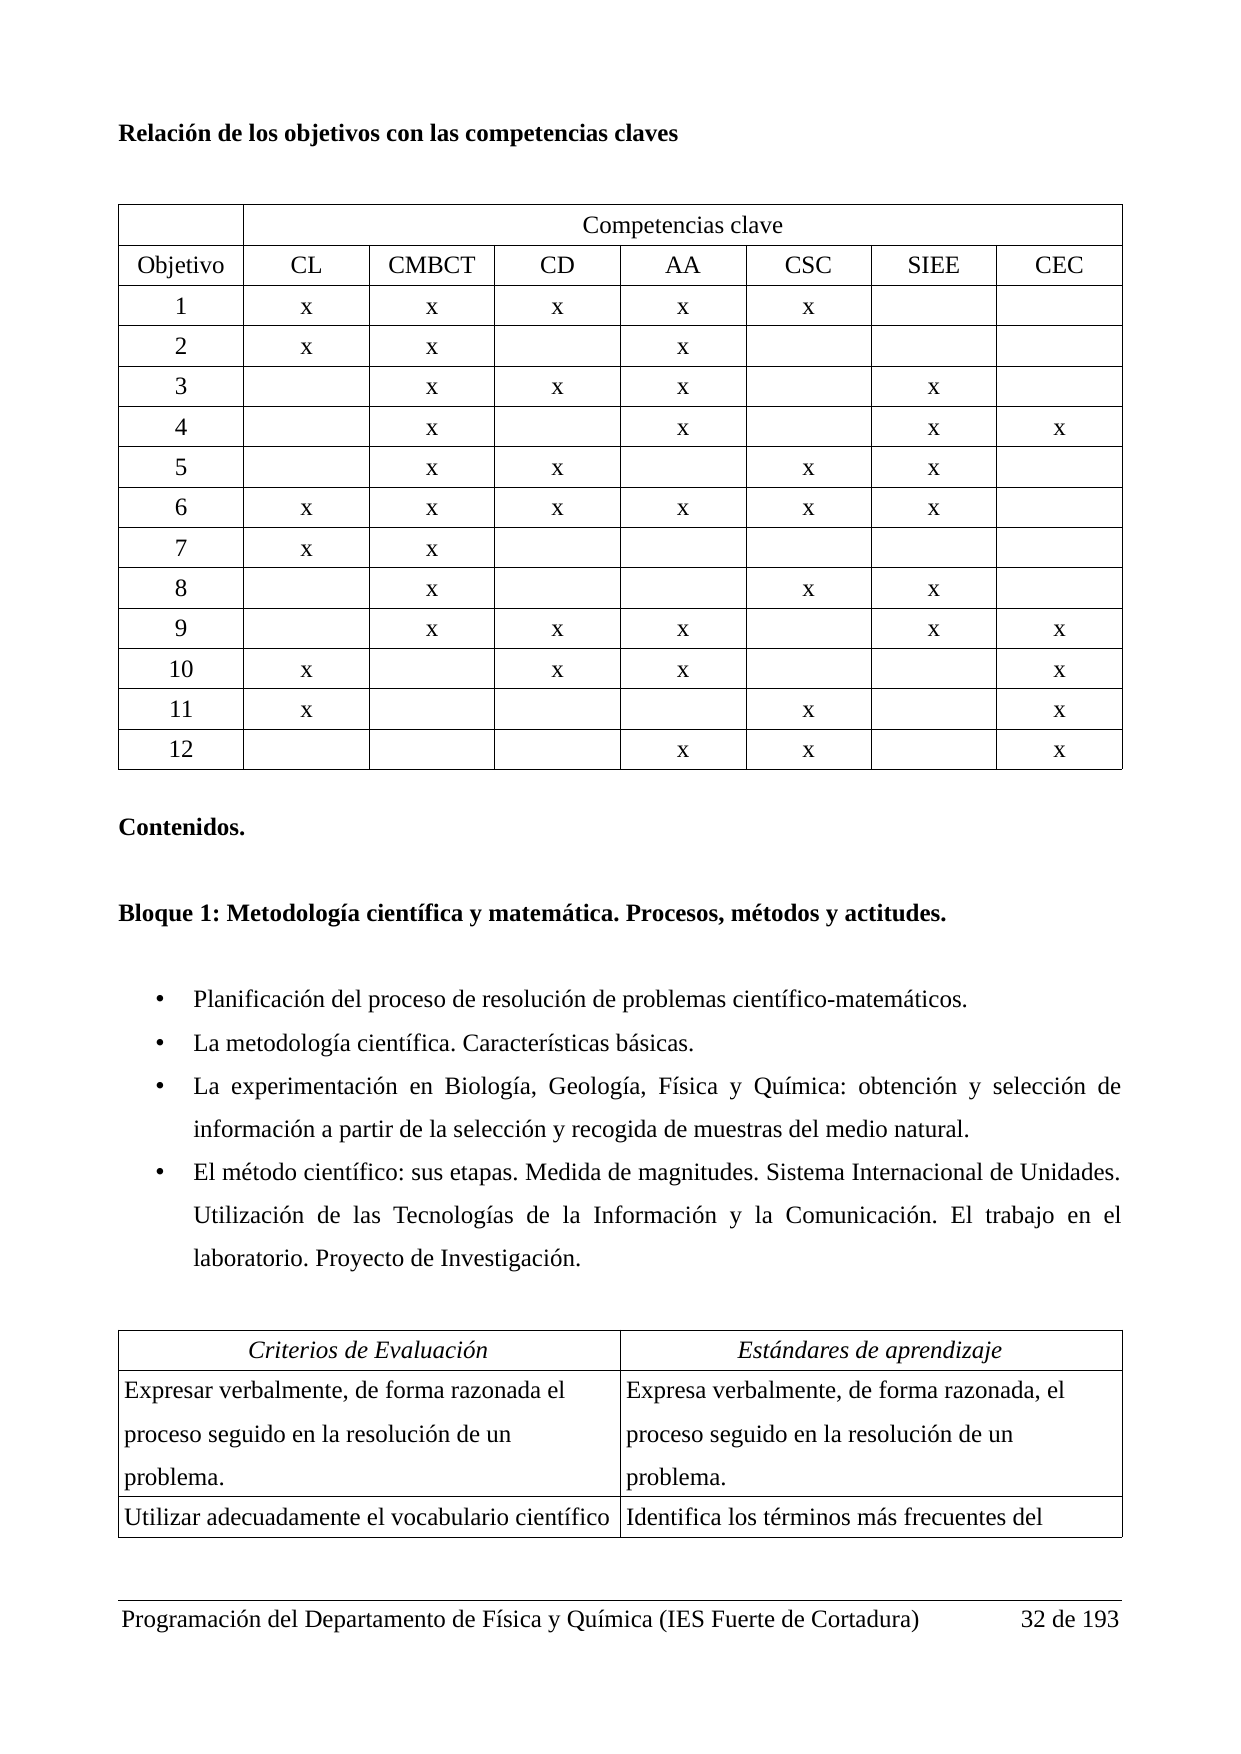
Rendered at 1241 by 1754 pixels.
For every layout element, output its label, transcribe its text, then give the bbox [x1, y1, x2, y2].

table_cell [495, 730, 620, 769]
table_cell x [495, 286, 620, 325]
table_cell [244, 609, 369, 648]
table_cell x [872, 568, 996, 607]
table_cell 7 [119, 528, 243, 567]
table_cell Expresar verbalmente, de forma razonada el proceso seguido en la resolución de un problema. [119, 1371, 620, 1496]
table_header Criterios de Evaluación [119, 1331, 620, 1370]
table_cell x [370, 407, 494, 446]
table_cell x [244, 286, 369, 325]
table_cell CD [495, 246, 620, 285]
table_cell [997, 447, 1122, 487]
table_cell x [621, 730, 746, 769]
table_cell x [495, 649, 620, 688]
text Relación de los objetivos con las competencias claves [118, 118, 1122, 147]
table_cell x [621, 407, 746, 446]
table_cell Objetivo [119, 246, 243, 285]
table_cell x [621, 609, 746, 648]
list La metodología científica. Características básicas. [156, 1028, 1122, 1056]
table_cell [872, 730, 996, 769]
table_cell x [244, 488, 369, 527]
table_cell x [621, 326, 746, 366]
table_cell [872, 286, 996, 325]
table_cell CSC [747, 246, 871, 285]
table_cell [244, 407, 369, 446]
table_cell [747, 649, 871, 688]
table_cell 4 [119, 407, 243, 446]
table_cell [370, 689, 494, 728]
table_cell x [370, 367, 494, 406]
table_header Competencias clave [244, 205, 1122, 245]
table_cell x [370, 609, 494, 648]
table_cell x [244, 326, 369, 366]
table_cell x [370, 326, 494, 366]
table_cell x [370, 528, 494, 567]
table_header Estándares de aprendizaje [621, 1331, 1122, 1370]
table_cell x [621, 649, 746, 688]
table_cell [997, 488, 1122, 527]
table_cell [495, 407, 620, 446]
table_cell x [997, 649, 1122, 688]
table_cell x [370, 286, 494, 325]
table_cell CL [244, 246, 369, 285]
table_cell x [747, 689, 871, 728]
table_cell x [495, 488, 620, 527]
table_cell x [370, 568, 494, 607]
table_cell Identifica los términos más frecuentes del [621, 1497, 1122, 1537]
table_cell x [370, 447, 494, 487]
table_cell [997, 367, 1122, 406]
list La experimentación en Biología, Geología, Física y Química: obtención y selección de información a partir de la selección y recogida de muestras del medio natural. [156, 1071, 1122, 1143]
table_cell [997, 528, 1122, 567]
table_cell [495, 528, 620, 567]
table_cell [495, 326, 620, 366]
table_cell [621, 528, 746, 567]
table_cell 9 [119, 609, 243, 648]
table_cell x [747, 730, 871, 769]
table_cell [244, 367, 369, 406]
table_cell x [370, 488, 494, 527]
table_cell x [997, 407, 1122, 446]
table_cell [370, 730, 494, 769]
table_cell 10 [119, 649, 243, 688]
table_cell x [747, 286, 871, 325]
table_cell x [495, 447, 620, 487]
table_cell [495, 568, 620, 607]
table_cell [872, 528, 996, 567]
table_cell [747, 528, 871, 567]
table_cell [747, 407, 871, 446]
list El método científico: sus etapas. Medida de magnitudes. Sistema Internacional de Unidades. Utilización de las Tecnologías de la Información y la Comunicación. El trabajo en el laboratorio. Proyecto de Investigación. [156, 1157, 1122, 1272]
table_cell 12 [119, 730, 243, 769]
table_cell x [872, 367, 996, 406]
table_cell x [997, 689, 1122, 728]
table_cell Utilizar adecuadamente el vocabulario científico [119, 1497, 620, 1537]
table_cell CMBCT [370, 246, 494, 285]
table_cell SIEE [872, 246, 996, 285]
table_cell x [872, 609, 996, 648]
table_cell x [621, 367, 746, 406]
table_cell [747, 609, 871, 648]
table_cell 8 [119, 568, 243, 607]
table_cell [872, 649, 996, 688]
table_cell [872, 326, 996, 366]
table_cell x [244, 528, 369, 567]
table_cell x [747, 488, 871, 527]
table_cell x [621, 286, 746, 325]
table_cell Expresa verbalmente, de forma razonada, el proceso seguido en la resolución de un problema. [621, 1371, 1122, 1496]
table_cell [997, 568, 1122, 607]
table_cell AA [621, 246, 746, 285]
table_cell x [621, 488, 746, 527]
table_cell 6 [119, 488, 243, 527]
table_cell 3 [119, 367, 243, 406]
table_cell [244, 447, 369, 487]
table_cell x [495, 367, 620, 406]
table_cell 1 [119, 286, 243, 325]
table_cell x [747, 447, 871, 487]
table_cell x [495, 609, 620, 648]
table_cell [747, 326, 871, 366]
text Bloque 1: Metodología científica y matemática. Procesos, métodos y actitudes. [118, 898, 1122, 927]
table_cell [997, 326, 1122, 366]
table_cell x [244, 649, 369, 688]
text Contenidos. [118, 812, 1122, 841]
table_cell x [747, 568, 871, 607]
table_cell x [244, 689, 369, 728]
table_cell x [872, 407, 996, 446]
table_cell [621, 447, 746, 487]
table_cell [244, 568, 369, 607]
table_header [119, 205, 243, 245]
table_cell [997, 286, 1122, 325]
table_cell [244, 730, 369, 769]
table_cell x [872, 488, 996, 527]
table_cell x [872, 447, 996, 487]
table_cell 11 [119, 689, 243, 728]
table_cell CEC [997, 246, 1122, 285]
table_cell x [997, 609, 1122, 648]
table_cell [621, 568, 746, 607]
list Planificación del proceso de resolución de problemas científico-matemáticos. [156, 984, 1122, 1013]
table_cell x [997, 730, 1122, 769]
table_cell 5 [119, 447, 243, 487]
table_cell [872, 689, 996, 728]
table_cell [495, 689, 620, 728]
table_cell [747, 367, 871, 406]
table_cell [621, 689, 746, 728]
table_cell [370, 649, 494, 688]
table_cell 2 [119, 326, 243, 366]
